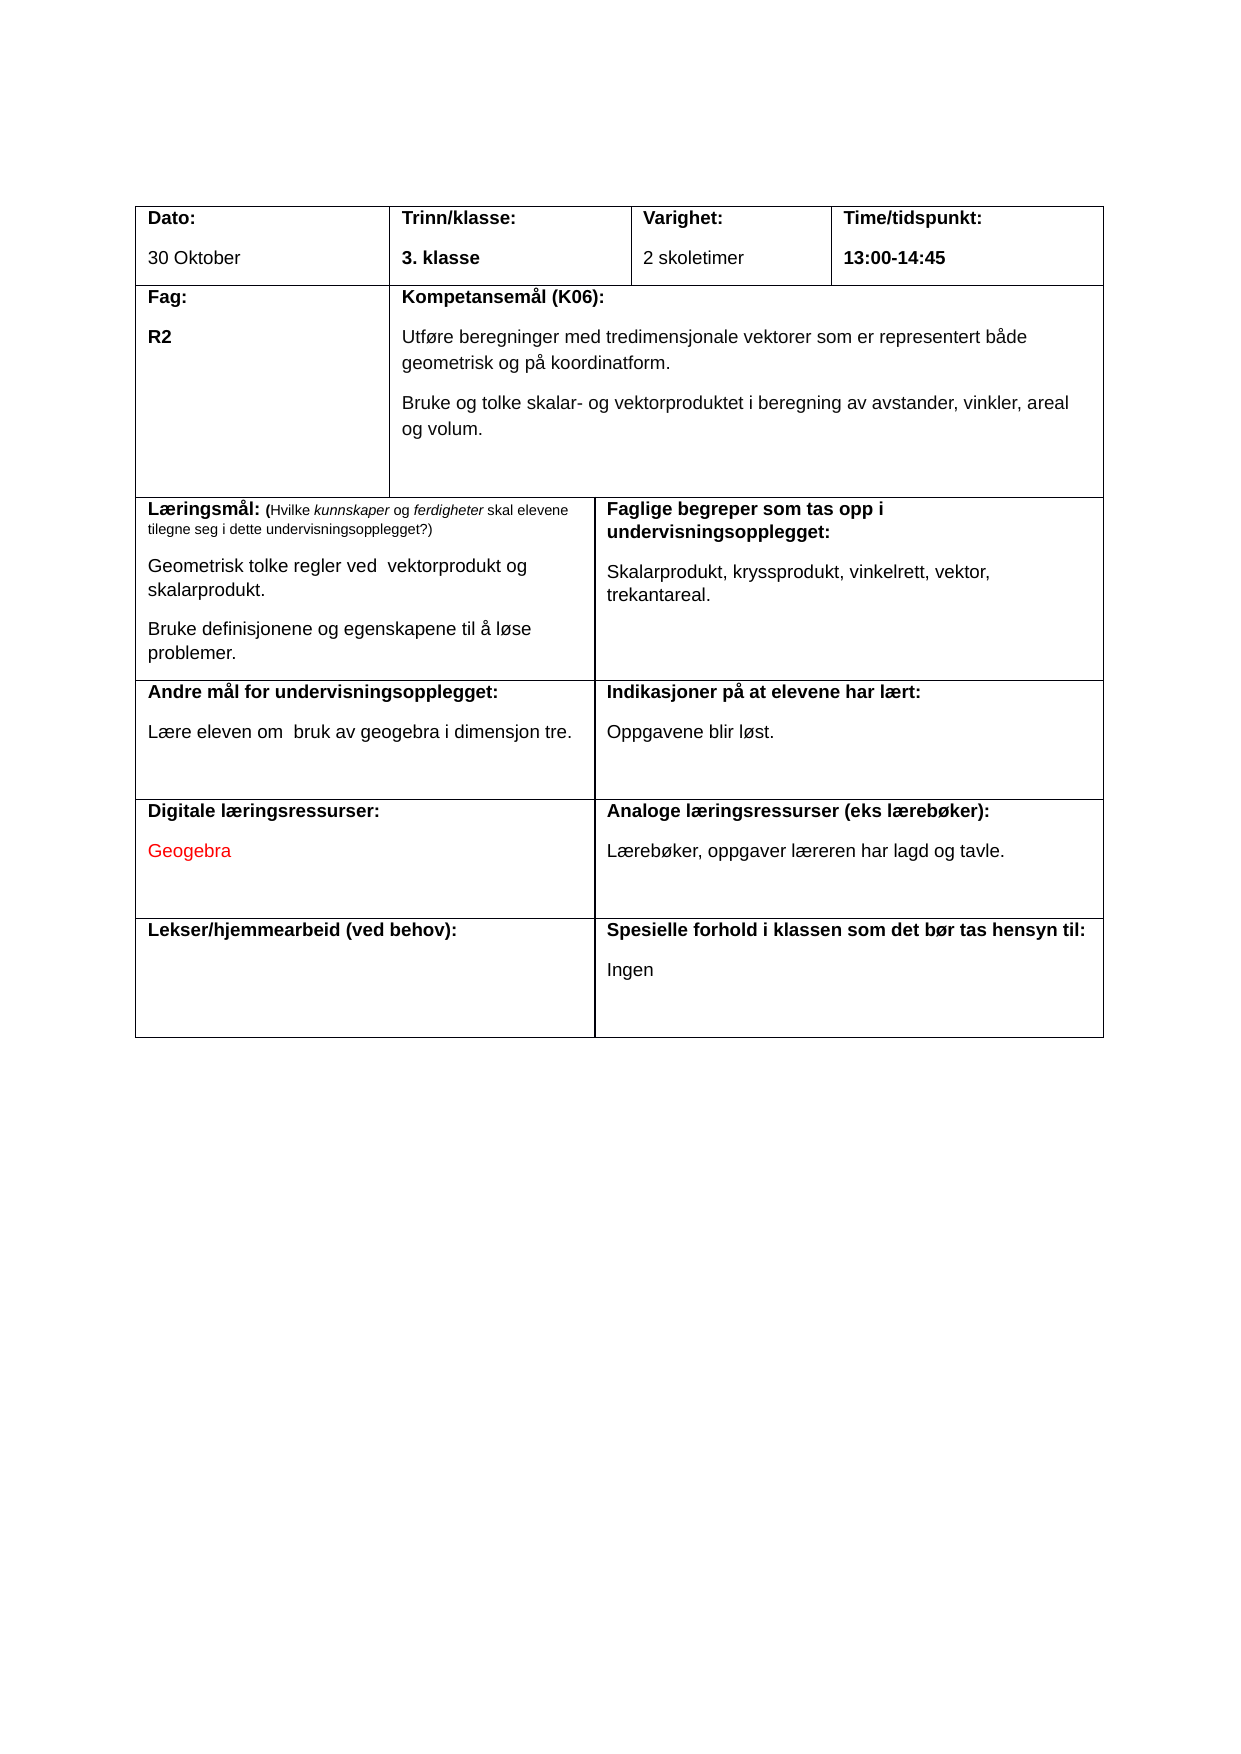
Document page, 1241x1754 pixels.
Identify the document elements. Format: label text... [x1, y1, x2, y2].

table_cell Spesielle forhold i klassen som det bør tas hensyn til: Ingen [596, 919, 1103, 1037]
table_cell Lekser/hjemmearbeid (ved behov): [136, 919, 594, 1037]
table_header Trinn/klasse: 3. klasse [390, 207, 631, 285]
table_cell Andre mål for undervisningsopplegget: Lære eleven om bruk av geogebra i dimensjon tre. [136, 681, 594, 799]
table_header Varighet: 2 skoletimer [632, 207, 831, 285]
table_header Dato: 30 Oktober [136, 207, 389, 285]
table_cell Digitale læringsressurser: Geogebra [136, 800, 594, 918]
table_cell Indikasjoner på at elevene har lært: Oppgavene blir løst. [596, 681, 1103, 799]
table_cell Analoge læringsressurser (eks lærebøker): Lærebøker, oppgaver læreren har lagd og tavle. [596, 800, 1103, 918]
table_cell Kompetansemål (K06): Utføre beregninger med tredimensjonale vektorer som er representert både geometrisk og på koordinatform. Bruke og tolke skalar- og vektorproduktet i beregning av avstander, vinkler, areal og volum. [390, 286, 1103, 497]
table_cell Fag: R2 [136, 286, 389, 497]
table_cell Faglige begreper som tas opp i undervisningsopplegget: Skalarprodukt, kryssprodukt, vinkelrett, vektor, trekantareal. [596, 498, 1103, 680]
table_header Time/tidspunkt: 13:00-14:45 [832, 207, 1103, 285]
table_cell Læringsmål: (Hvilke kunnskaper og ferdigheter skal elevene tilegne seg i dette undervisningsopplegget?) Geometrisk tolke regler ved vektorprodukt og skalarprodukt. Bruke definisjonene og egenskapene til å løse problemer. [136, 498, 594, 680]
